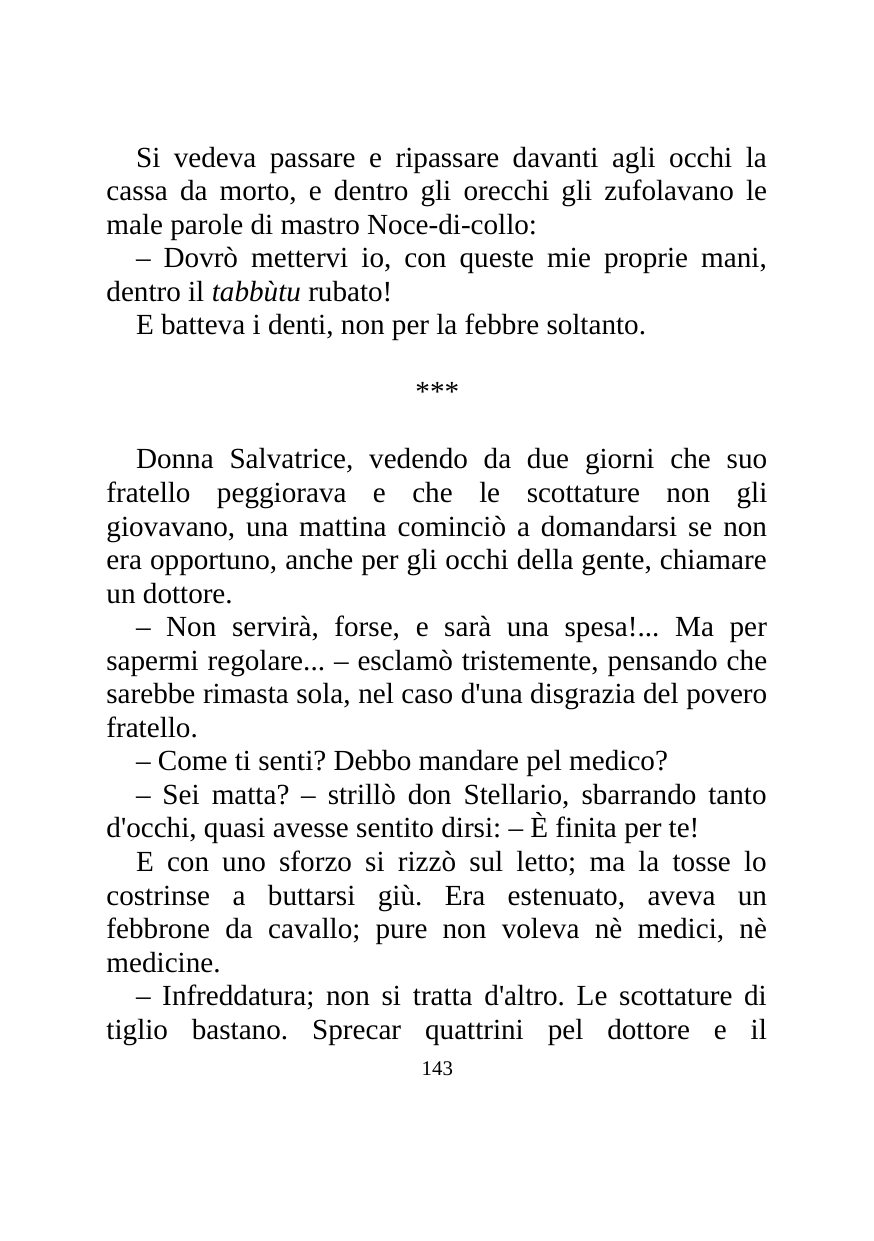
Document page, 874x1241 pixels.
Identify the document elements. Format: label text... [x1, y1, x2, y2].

text E con uno sforzo si rizzò sul letto; ma la tosse lo costrinse a buttarsi giù. Era estenuato, aveva un febbrone da cavallo; pure non voleva nè medici, nè medicine. [106, 844, 768, 978]
text – Non servirà, forse, e sarà una spesa!... Ma per sapermi regolare... – esclamò tristemente, pensando che sarebbe rimasta sola, nel caso d'una disgrazia del povero fratello. [106, 609, 768, 743]
text – Dovrò mettervi io, con queste mie proprie mani, dentro il tabbùtu rubato! [106, 240, 768, 307]
text – Sei matta? – strillò don Stellario, sbarrando tanto d'occhi, quasi avesse sentito dirsi: – È finita per te! [106, 777, 768, 844]
text – Come ti senti? Debbo mandare pel medico? [106, 743, 768, 777]
text E batteva i denti, non per la febbre soltanto. [106, 307, 768, 341]
text – Infreddatura; non si tratta d'altro. Le scottature di tiglio bastano. Sprecar quattrini pel dottore e il [106, 978, 768, 1045]
text Donna Salvatrice, vedendo da due giorni che suo fratello peggiorava e che le scottature non gli giovavano, una mattina cominciò a domandarsi se non era opportuno, anche per gli occhi della gente, chiamare un dottore. [106, 442, 768, 609]
text *** [106, 374, 768, 408]
text Si vedeva passare e ripassare davanti agli occhi la cassa da morto, e dentro gli orecchi gli zufolavano le male parole di mastro Noce-di-collo: [106, 140, 768, 240]
